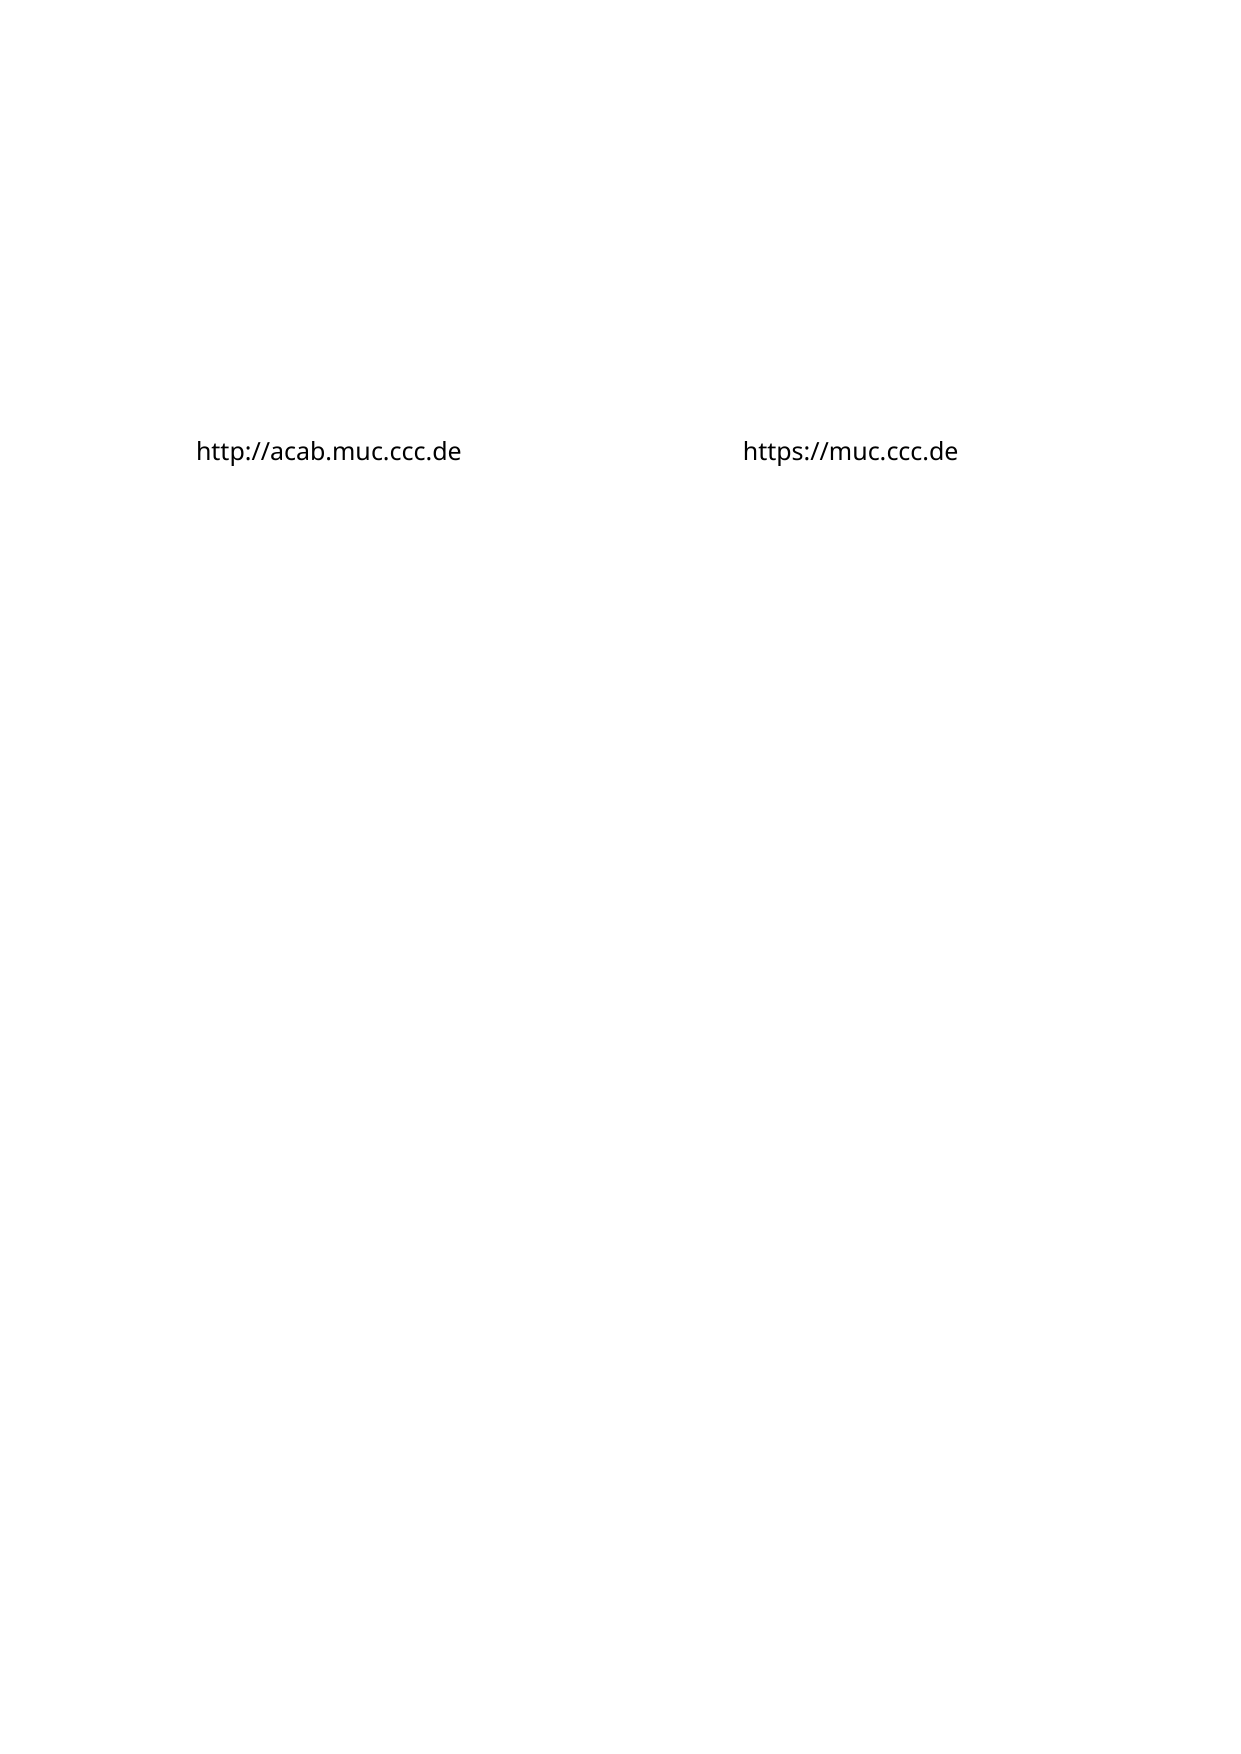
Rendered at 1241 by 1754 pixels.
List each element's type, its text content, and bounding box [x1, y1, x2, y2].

text http://acab.muc.ccc.de https://muc.ccc.de [94, 434, 1146, 468]
